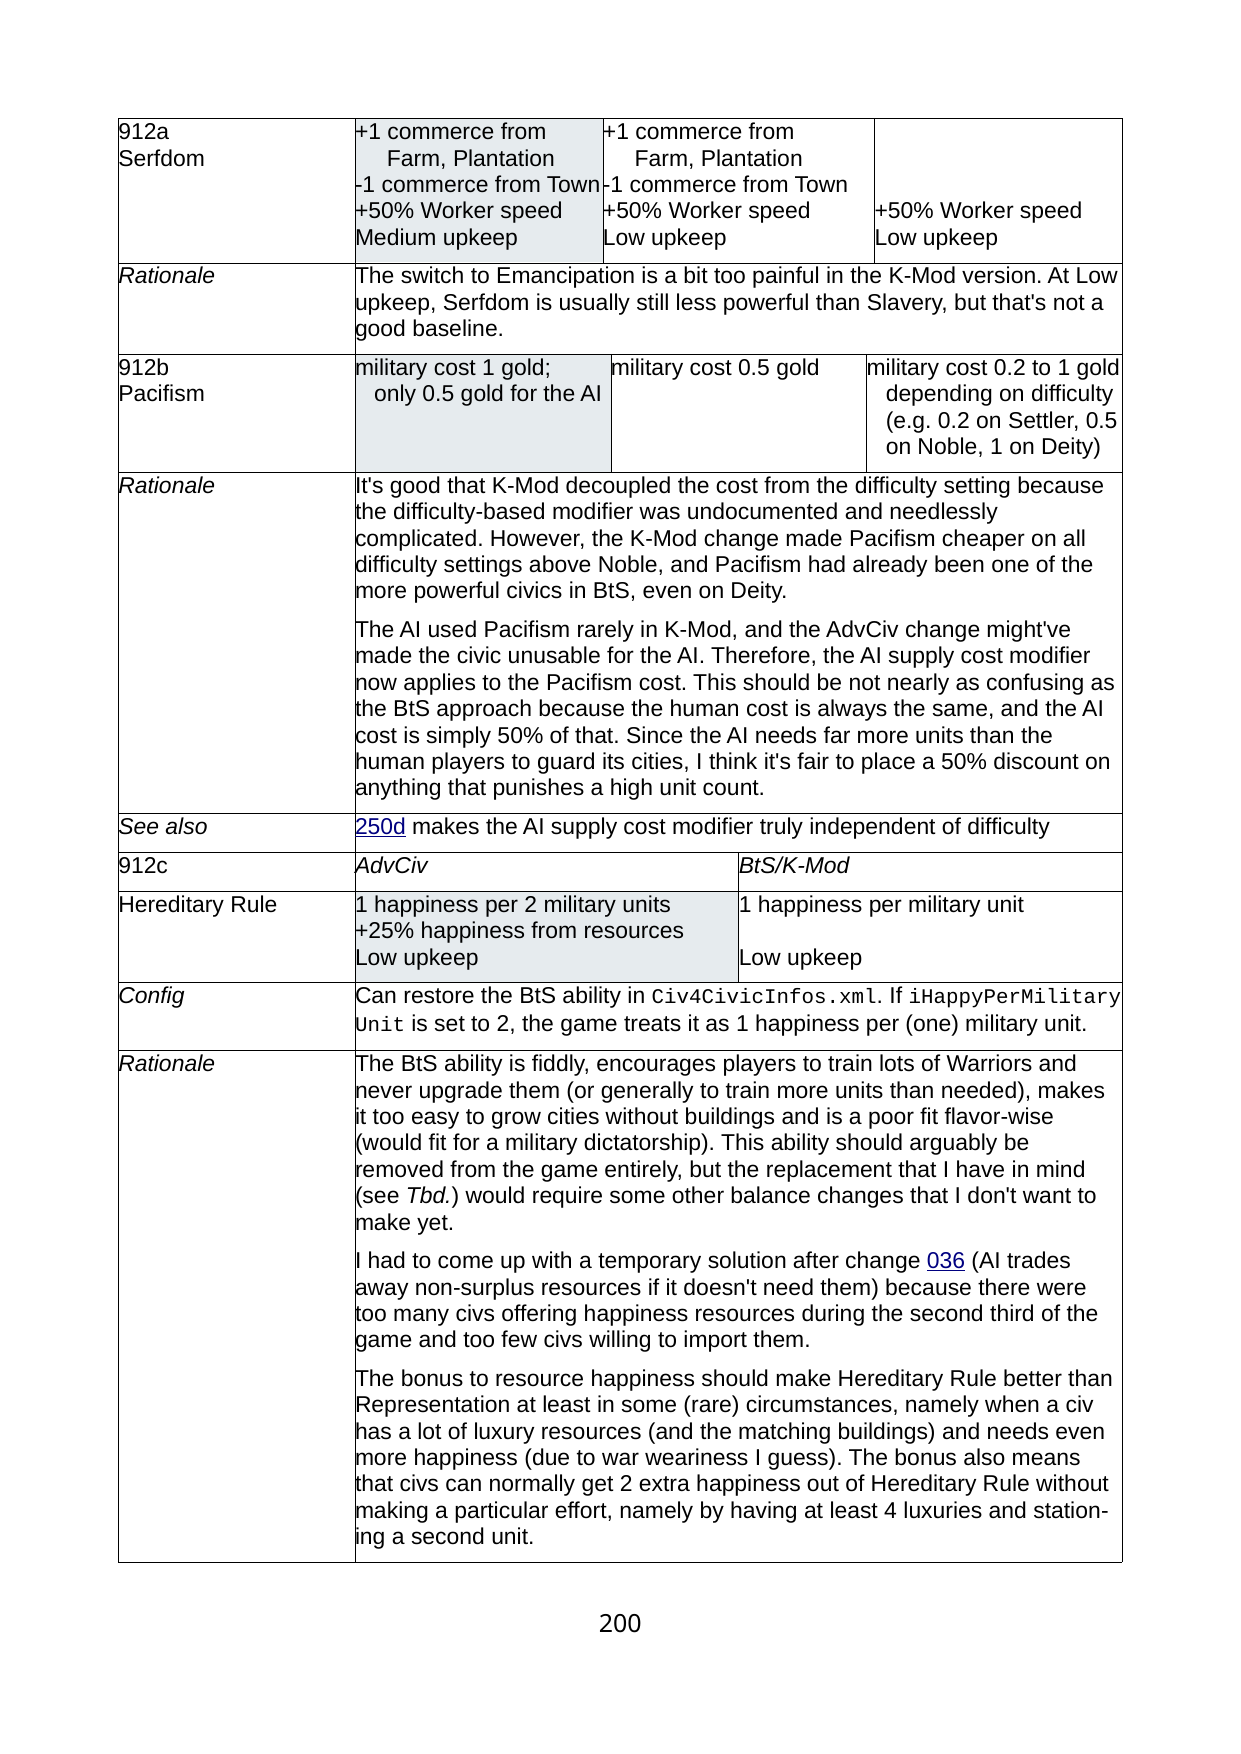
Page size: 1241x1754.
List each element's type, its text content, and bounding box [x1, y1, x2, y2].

table_cell +1 commerce from Farm, Plantation -1 commerce from Town +50% Worker speed Medium upkeep [356, 119, 603, 262]
table_cell Config [119, 983, 355, 1050]
table_cell 912b Pacifism [119, 355, 355, 472]
table_cell Hereditary Rule [119, 892, 355, 982]
table_cell +1 commerce from Farm, Plantation -1 commerce from Town +50% Worker speed Low upkeep [604, 119, 874, 262]
table_cell See also [119, 814, 355, 852]
table_cell It's good that K-Mod decoupled the cost from the difficulty setting because the difficulty-based modifier was undocumented and needlessly complicated. However, the K-Mod change made Pacifism cheaper on all difficulty settings above Noble, and Pacifism had already been one of the more powerful civics in BtS, even on Deity. The AI used Pacifism rarely in K-Mod, and the AdvCiv change might've made the civic unusable for the AI. Therefore, the AI supply cost modifier now applies to the Pacifism cost. This should be not nearly as confusing as the BtS approach because the human cost is always the same, and the AI cost is simply 50% of that. Since the AI needs far more units than the human players to guard its cities, I think it's fair to place a 50% discount on anything that punishes a high unit count. [356, 473, 1122, 813]
table_cell Rationale [119, 473, 355, 813]
table_cell The BtS ability is fiddly, encourages players to train lots of Warriors and never upgrade them (or generally to train more units than needed), makes it too easy to grow cities without buildings and is a poor fit flavor-wise (would fit for a military dictatorship). This ability should arguably be removed from the game entirely, but the replacement that I have in mind (see Tbd.) would require some other balance changes that I don't want to make yet. I had to come up with a temporary solution after change 036 (AI trades away non-surplus resources if it doesn't need them) because there were too many civs offering happiness resources during the second third of the game and too few civs willing to import them. The bonus to resource happiness should make Hereditary Rule better than Representation at least in some (rare) circumstances, namely when a civ has a lot of luxury resources (and the matching buildings) and needs even more happiness (due to war weariness I guess). The bonus also means that civs can normally get 2 extra happiness out of Hereditary Rule without making a particular effort, namely by having at least 4 luxuries and station­ing a second unit. [356, 1051, 1122, 1562]
table_cell Rationale [119, 1051, 355, 1562]
table_cell 250d makes the AI supply cost modifier truly independent of difficulty [356, 814, 1122, 852]
table_cell +50% Worker speed Low upkeep [875, 119, 1122, 262]
table_cell Can restore the BtS ability in Civ4CivicInfos.xml. If iHappyPerMilitary Unit is set to 2, the game treats it as 1 happiness per (one) military unit. [356, 983, 1122, 1050]
table_cell 912a Serfdom [119, 119, 355, 262]
table_cell The switch to Emancipation is a bit too painful in the K-Mod version. At Low upkeep, Serfdom is usually still less powerful than Slavery, but that's not a good baseline. [356, 264, 1122, 354]
table_cell military cost 0.2 to 1 gold depending on difficulty (e.g. 0.2 on Settler, 0.5 on Noble, 1 on Deity) [867, 355, 1122, 472]
table_cell 1 happiness per military unit Low upkeep [739, 892, 1122, 982]
table_cell 1 happiness per 2 military units +25% happiness from resources Low upkeep [356, 892, 738, 982]
table_cell 912c [119, 853, 355, 891]
table_cell AdvCiv [356, 853, 738, 891]
table_cell Rationale [119, 264, 355, 354]
table_cell BtS/K-Mod [739, 853, 1122, 891]
table_cell military cost 0.5 gold [612, 355, 866, 472]
table_cell military cost 1 gold; only 0.5 gold for the AI [356, 355, 611, 472]
